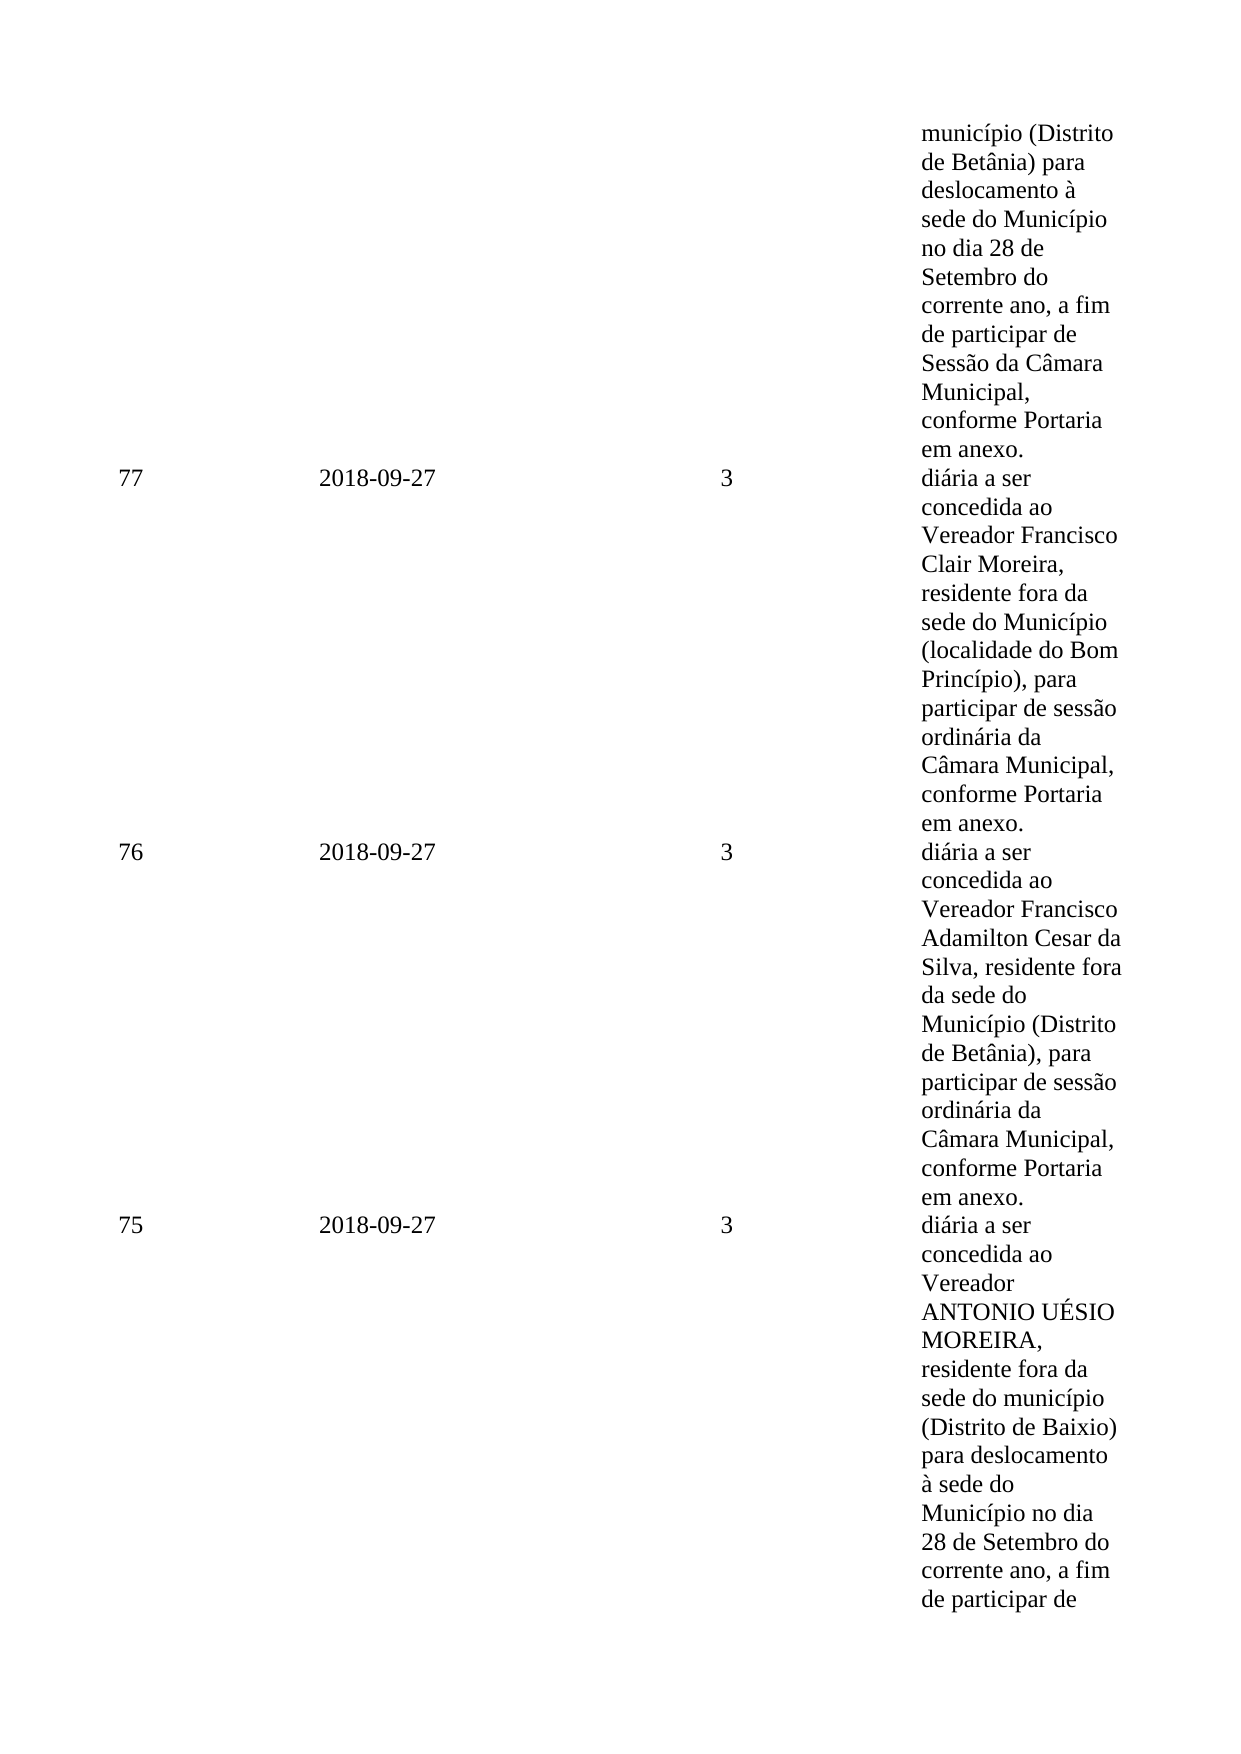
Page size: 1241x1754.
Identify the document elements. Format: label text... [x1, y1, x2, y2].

table_cell diária a ser concedida ao Vereador Francisco Adamilton Cesar da Silva, residente fora da sede do Município (Distrito de Betânia), para participar de sessão ordinária da Câmara Municipal, conforme Portaria em anexo. [921, 837, 1122, 1211]
table_cell município (Distrito de Betânia) para deslocamento à sede do Município no dia 28 de Setembro do corrente ano, a fim de participar de Sessão da Câmara Municipal, conforme Portaria em anexo. [921, 118, 1122, 463]
table_cell 2018-09-27 [319, 1211, 519, 1613]
table_cell [118, 118, 319, 463]
table_cell [520, 1211, 720, 1613]
table_cell 76 [118, 837, 319, 1211]
table_cell [520, 837, 720, 1211]
table_cell 3 [720, 1211, 921, 1613]
table_cell [319, 118, 519, 463]
table_cell [520, 463, 720, 837]
table_cell diária a ser concedida ao Vereador Francisco Clair Moreira, residente fora da sede do Município (localidade do Bom Princípio), para participar de sessão ordinária da Câmara Municipal, conforme Portaria em anexo. [921, 463, 1122, 837]
table_cell 2018-09-27 [319, 837, 519, 1211]
table_cell 2018-09-27 [319, 463, 519, 837]
table_cell 3 [720, 837, 921, 1211]
table_cell 3 [720, 463, 921, 837]
table_cell diária a ser concedida ao Vereador ANTONIO UÉSIO MOREIRA, residente fora da sede do município (Distrito de Baixio) para deslocamento à sede do Município no dia 28 de Setembro do corrente ano, a fim de participar de [921, 1211, 1122, 1613]
table_cell 75 [118, 1211, 319, 1613]
table_cell 77 [118, 463, 319, 837]
table_cell [520, 118, 720, 463]
table_cell [720, 118, 921, 463]
